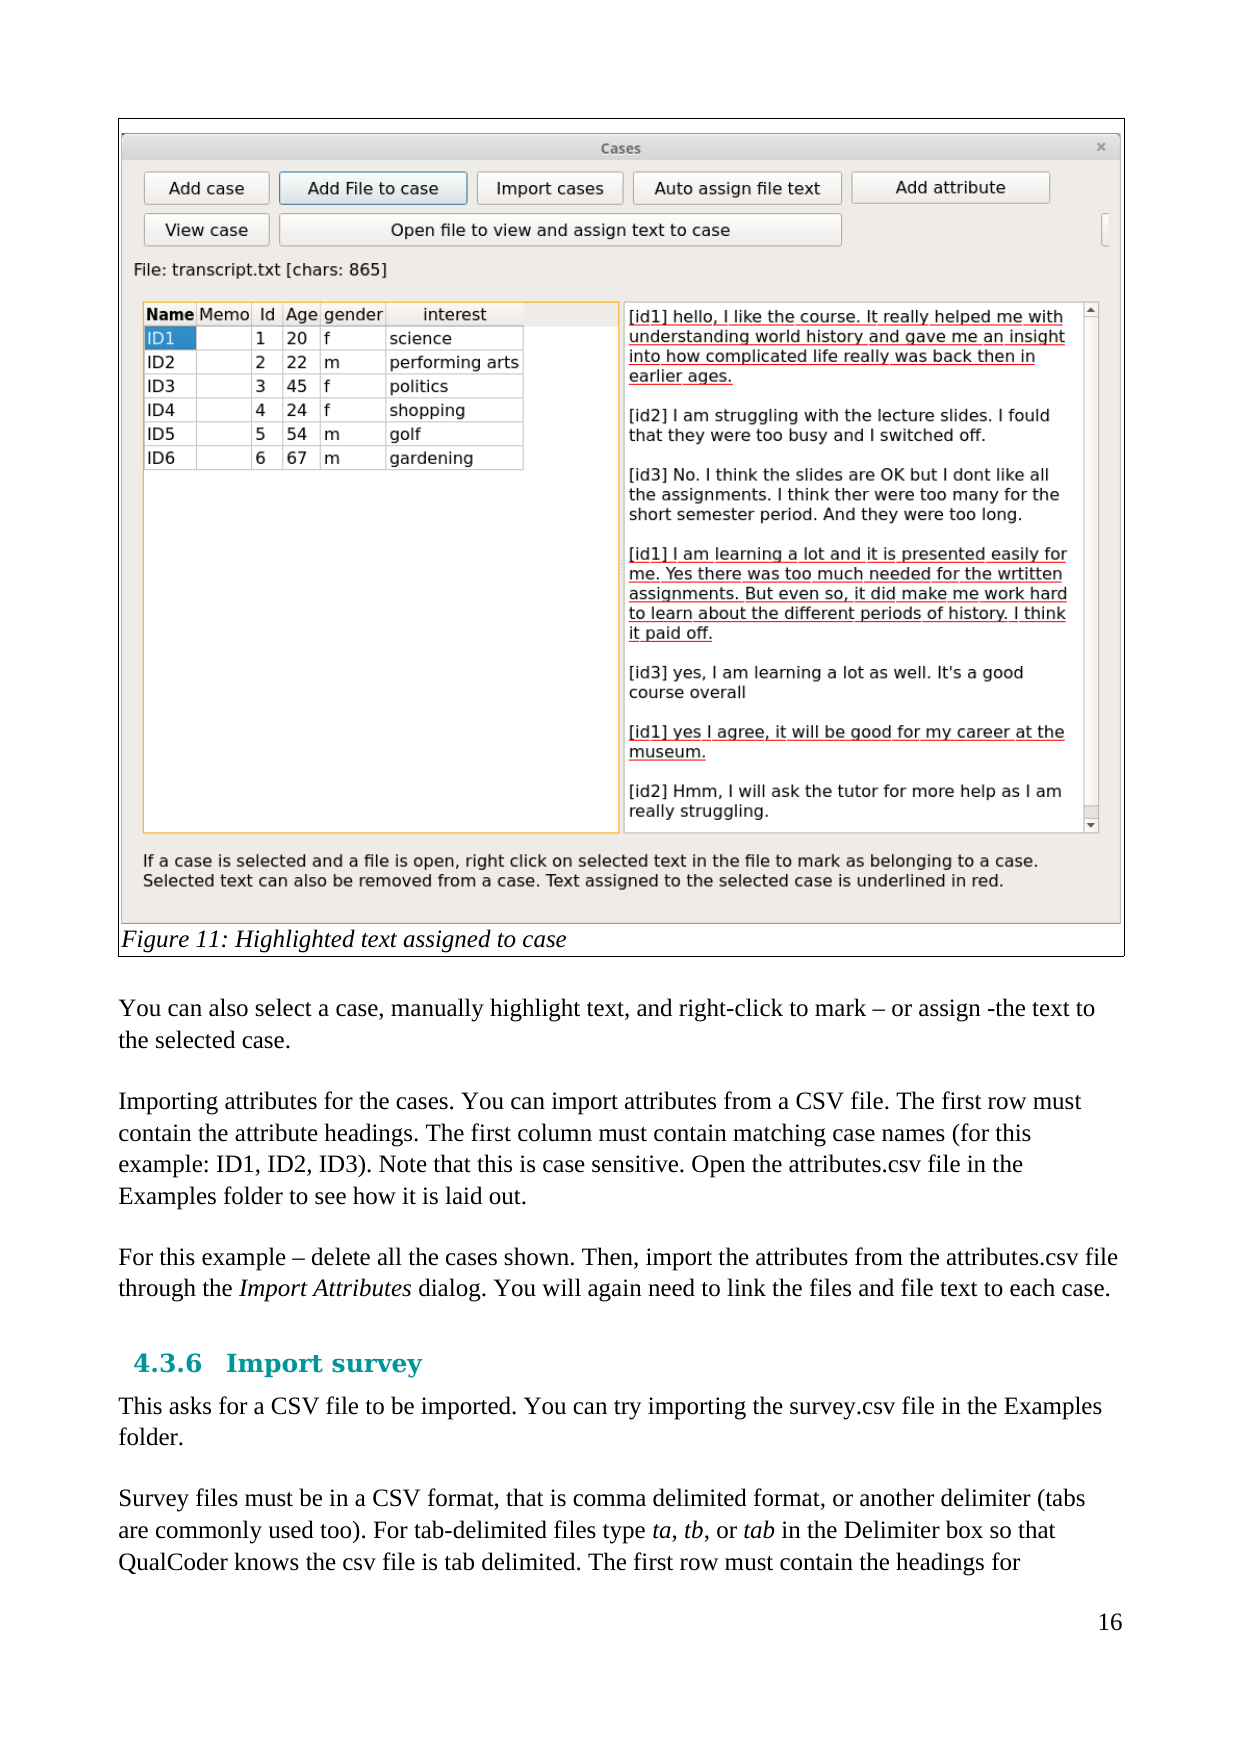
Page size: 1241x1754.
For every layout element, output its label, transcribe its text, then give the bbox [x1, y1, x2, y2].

text Importing attributes for the cases. You can import attributes from a CSV file. The first row must contain the attribute headings. The first column must contain matching case names (for this example: ID1, ID2, ID3). Note that this is case sensitive. Open the attributes.csv file in the Examples folder to see how it is laid out. [118, 1086, 1122, 1209]
text For this example – delete all the cases shown. Then, import the attributes from the attributes.csv file through the Import Attributes dialog. You will again need to link the files and file text to each case. [118, 1242, 1122, 1302]
subtitle Import survey [124, 1349, 1122, 1378]
text This asks for a CSV file to be imported. You can try importing the survey.csv file in the Examples folder. [118, 1391, 1122, 1451]
picture [121, 133, 1121, 924]
text Survey files must be in a CSV format, that is comma delimited format, or another delimiter (tabs are commonly used too). For tab-delimited files type ta, tb, or tab in the Delimiter box so that QualCoder knows the csv file is tab delimited. The first row must contain the headings for [118, 1483, 1122, 1575]
text Figure 11: Highlighted text assigned to case [121, 924, 1121, 953]
text You can also select a case, manually highlight text, and right-click to mark – or assign -the text to the selected case. [118, 993, 1122, 1054]
